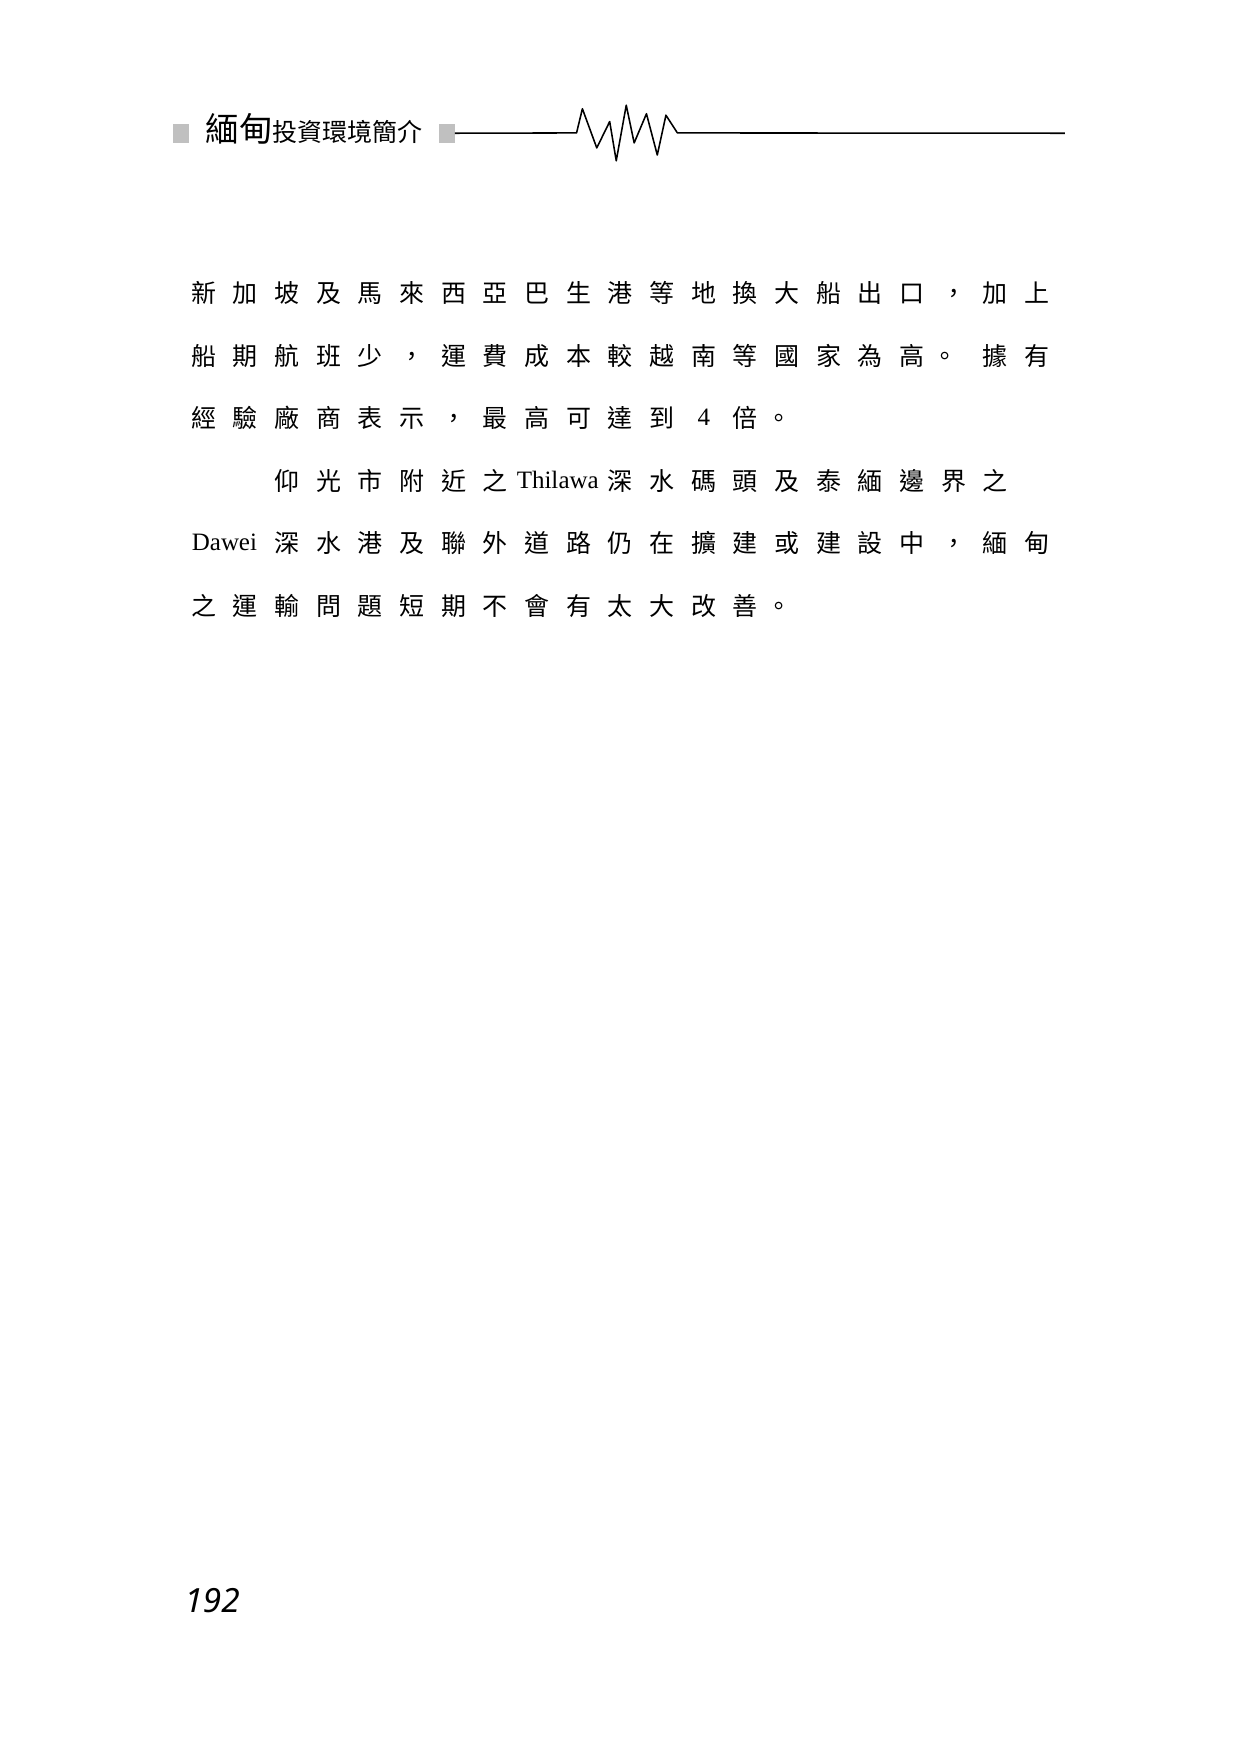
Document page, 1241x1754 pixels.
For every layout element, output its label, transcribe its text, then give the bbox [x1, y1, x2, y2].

text 仰光市附近之Thilawa深水碼頭及泰緬邊界之Dawei深水港及聯外道路仍在擴建或建設中，緬甸之運輸問題短期不會有太大改善。 [183, 438, 1058, 625]
text 新加坡及馬來西亞巴生港等地換大船出口，加上船期航班少，運費成本較越南等國家為高。據有經驗廠商表示，最高可達到4倍。 [183, 250, 1058, 438]
